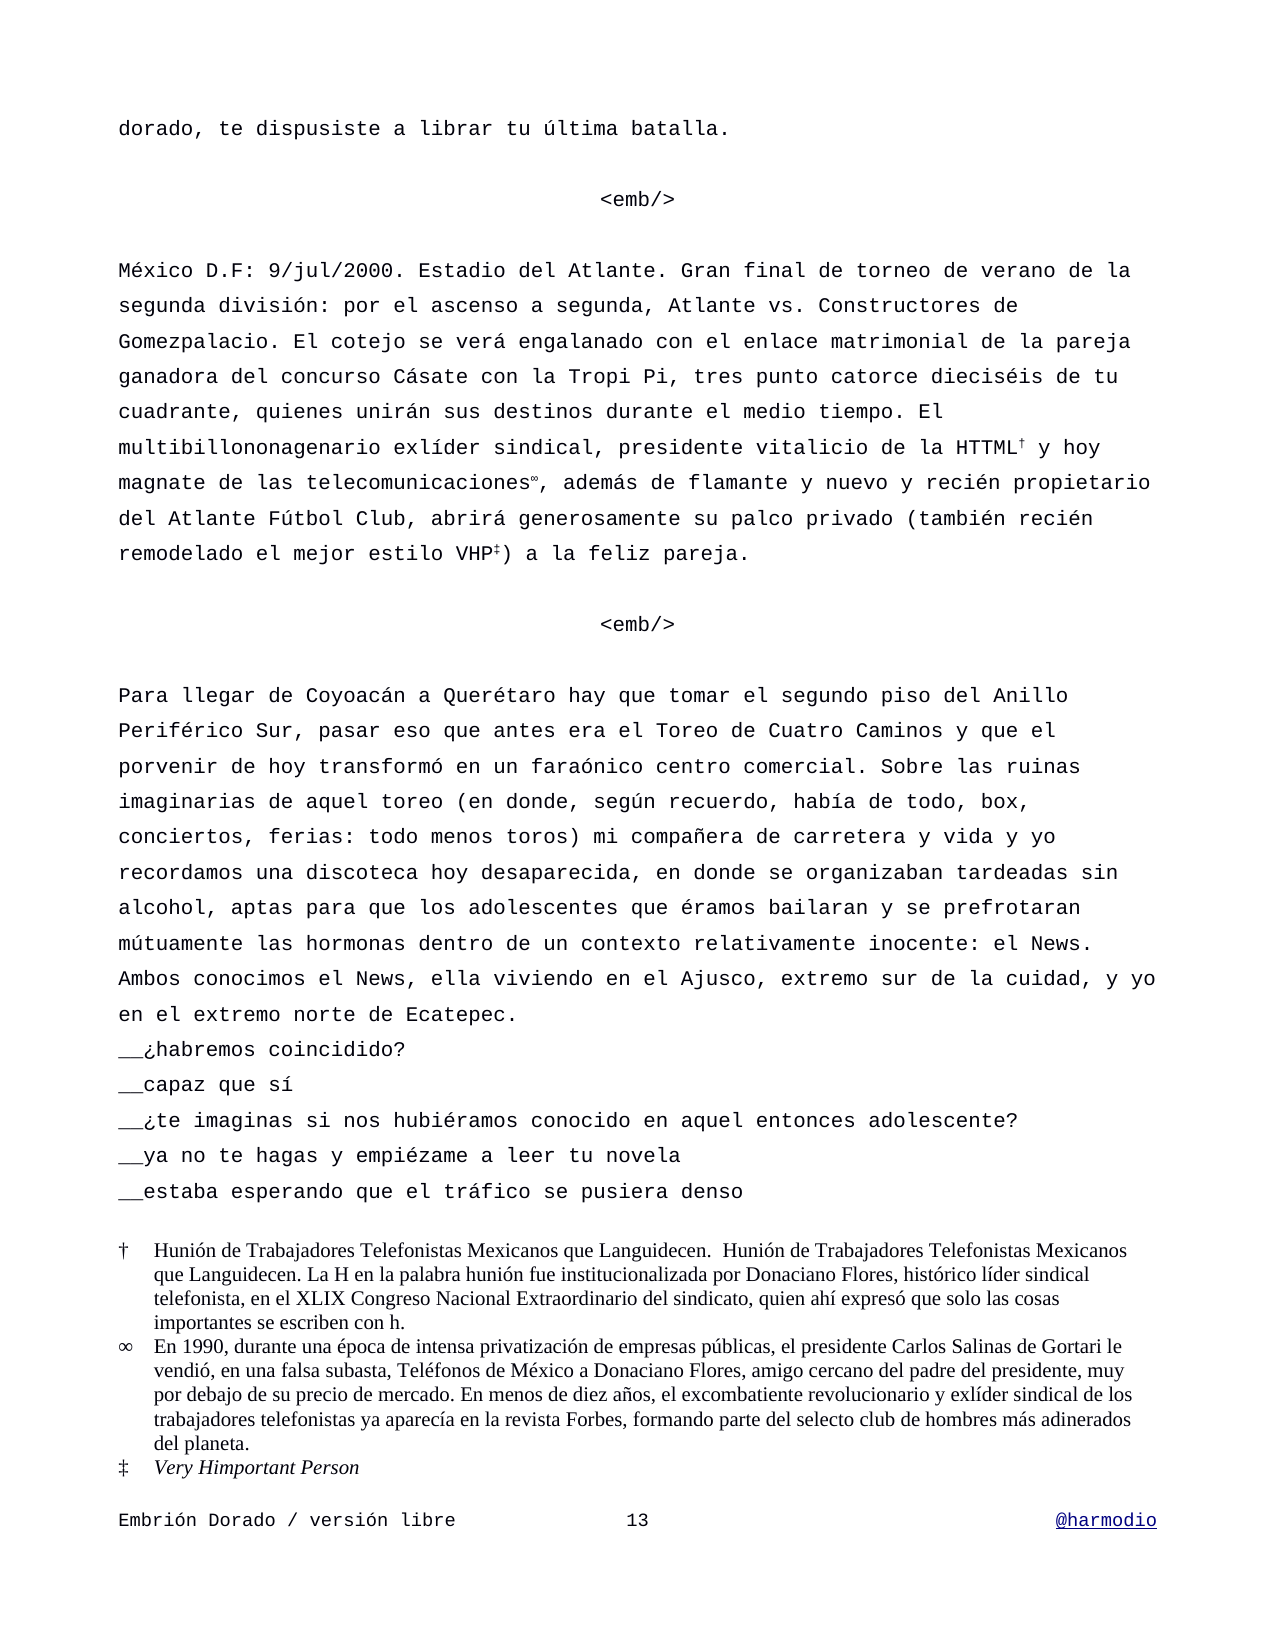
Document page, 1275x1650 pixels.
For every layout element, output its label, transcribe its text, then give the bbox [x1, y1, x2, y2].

text __¿te imaginas si nos hubiéramos conocido en aquel entonces adolescente? [118, 1110, 1157, 1133]
text dorado, te dispusiste a librar tu última batalla. [118, 118, 1157, 142]
text Very Himportant Person [118, 1454, 1157, 1479]
text __estaba esperando que el tráfico se pusiera denso [118, 1181, 1157, 1204]
text <emb/> [118, 614, 1157, 638]
text __¿habremos coincidido? [118, 1039, 1157, 1063]
text __capaz que sí [118, 1074, 1157, 1098]
text <emb/> [118, 189, 1157, 213]
text Hunión de Trabajadores Telefonistas Mexicanos que Languidecen. Hunión de Trabajadores Telefonistas Mexicanos que Languidecen. La H en la palabra hunión fue institucionalizada por Donaciano Flores, histórico líder sindical telefonista, en el XLIX Congreso Nacional Extraordinario del sindicato, quien ahí expresó que solo las cosas importantes se escriben con h. [118, 1238, 1157, 1334]
text México D.F: 9/jul/2000. Estadio del Atlante. Gran final de torneo de verano de la segunda división: por el ascenso a segunda, Atlante vs. Constructores de Gomezpalacio. El cotejo se verá engalanado con el enlace matrimonial de la pareja ganadora del concurso Cásate con la Tropi Pi, tres punto catorce dieciséis de tu cuadrante, quienes unirán sus destinos durante el medio tiempo. El multibillononagenario exlíder sindical, presidente vitalicio de la HTTML y hoy magnate de las telecomunicaciones, además de flamante y nuevo y recién propietario del Atlante Fútbol Club, abrirá generosamente su palco privado (también recién remodelado el mejor estilo VHP) a la feliz pareja. [118, 260, 1157, 567]
text Para llegar de Coyoacán a Querétaro hay que tomar el segundo piso del Anillo Periférico Sur, pasar eso que antes era el Toreo de Cuatro Caminos y que el porvenir de hoy transformó en un faraónico centro comercial. Sobre las ruinas imaginarias de aquel toreo (en donde, según recuerdo, había de todo, box, conciertos, ferias: todo menos toros) mi compañera de carretera y vida y yo recordamos una discoteca hoy desaparecida, en donde se organizaban tardeadas sin alcohol, aptas para que los adolescentes que éramos bailaran y se prefrotaran mútuamente las hormonas dentro de un contexto relativamente inocente: el News. Ambos conocimos el News, ella viviendo en el Ajusco, extremo sur de la cuidad, y yo en el extremo norte de Ecatepec. [118, 685, 1157, 1027]
text En 1990, durante una época de intensa privatización de empresas públicas, el presidente Carlos Salinas de Gortari le vendió, en una falsa subasta, Teléfonos de México a Donaciano Flores, amigo cercano del padre del presidente, muy por debajo de su precio de mercado. En menos de diez años, el excombatiente revolucionario y exlíder sindical de los trabajadores telefonistas ya aparecía en la revista Forbes, formando parte del selecto club de hombres más adinerados del planeta. [118, 1334, 1157, 1454]
text __ya no te hagas y empiézame a leer tu novela [118, 1145, 1157, 1169]
